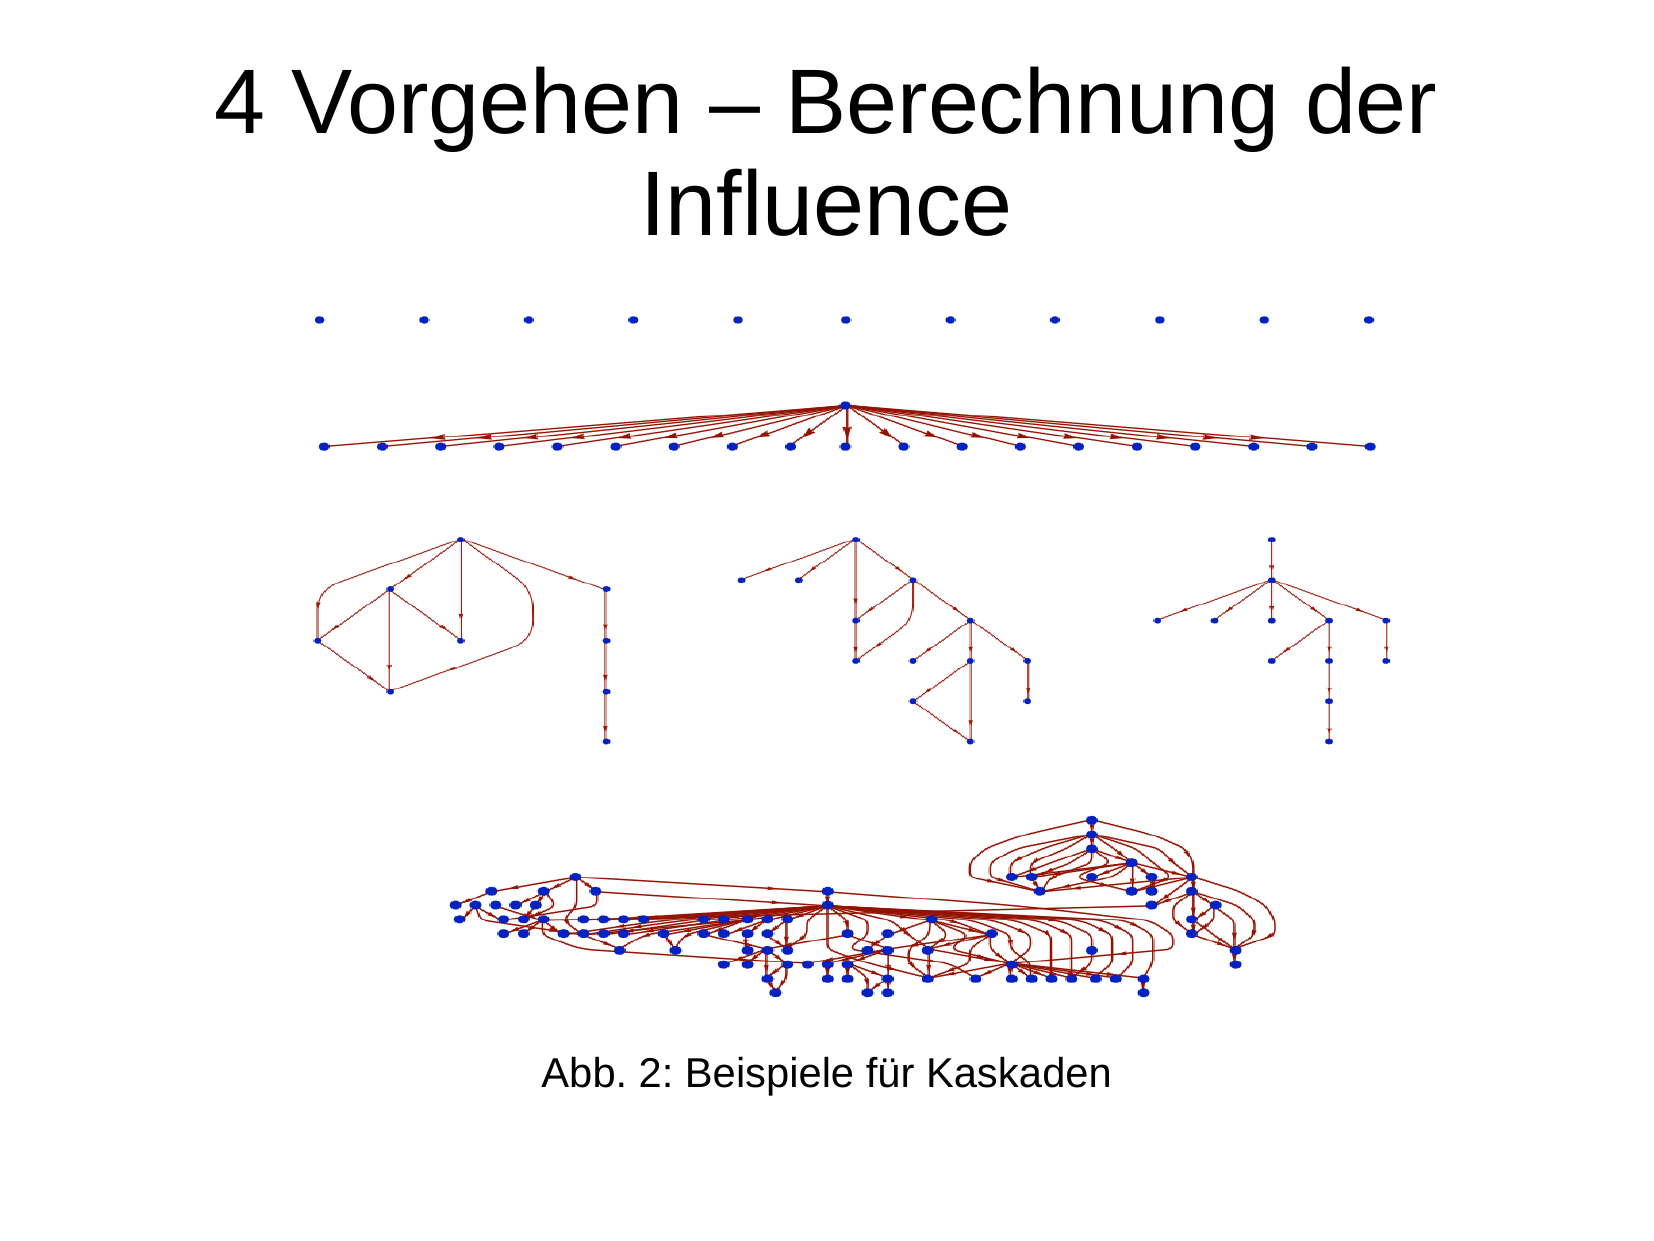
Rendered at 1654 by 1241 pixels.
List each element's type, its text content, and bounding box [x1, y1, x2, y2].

title 4 Vorgehen – Berechnung der Influence [82, 49, 1571, 257]
picture [88, 313, 1536, 1034]
list Abb. 2: Beispiele für Kaskaden [82, 290, 1571, 1205]
